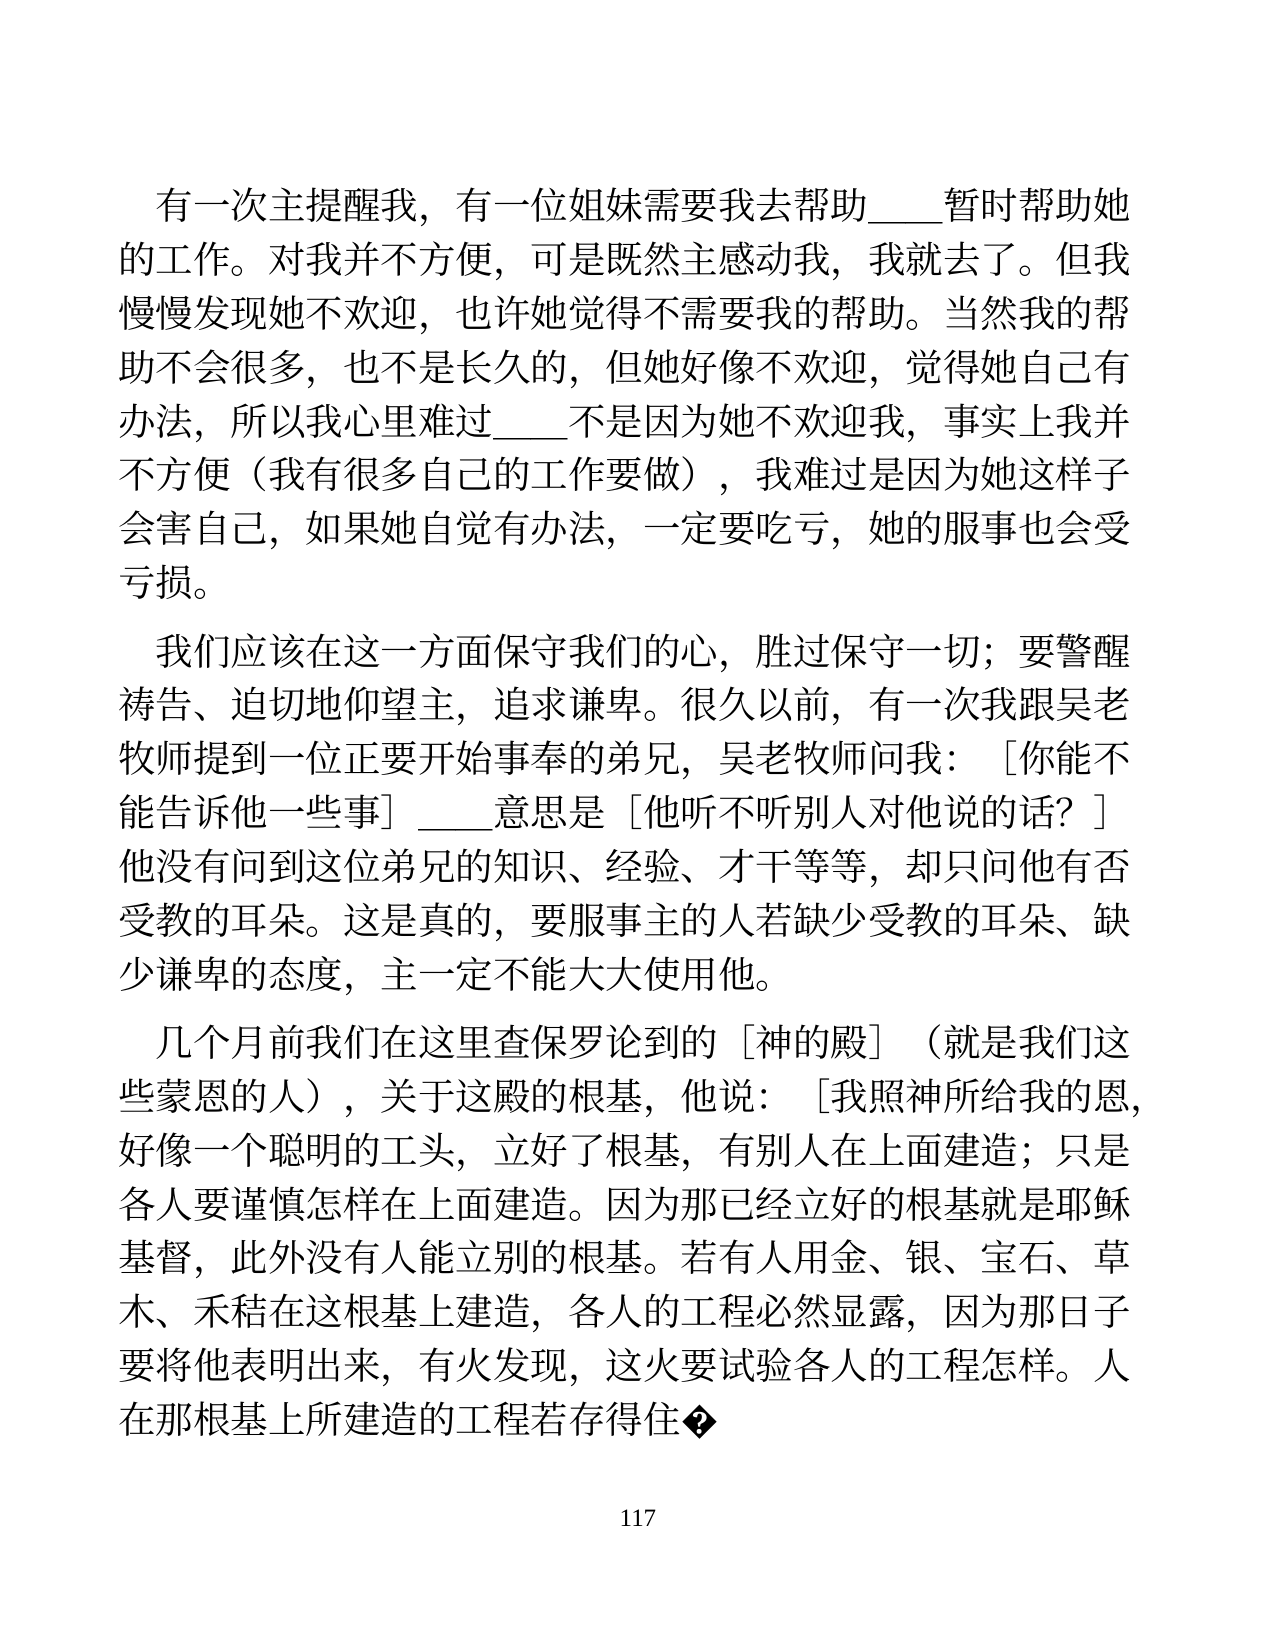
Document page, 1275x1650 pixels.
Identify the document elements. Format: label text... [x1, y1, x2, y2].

text 几个月前我们在这里查保罗论到的［神的殿］（就是我们这些蒙恩的人），关于这殿的根基，他说：［我照神所给我的恩，好像一个聪明的工头，立好了根基，有别人在上面建造；只是各人要谨慎怎样在上面建造。因为那已经立好的根基就是耶稣基督，此外没有人能立别的根基。若有人用金、银、宝石、草木、禾秸在这根基上建造，各人的工程必然显露，因为那日子要将他表明出来，有火发现，这火要试验各人的工程怎样。人在那根基上所建造的工程若存得住� [118, 1013, 1157, 1444]
text 有一次主提醒我，有一位姐妹需要我去帮助＿＿暂时帮助她的工作。对我并不方便，可是既然主感动我，我就去了。但我慢慢发现她不欢迎，也许她觉得不需要我的帮助。当然我的帮助不会很多，也不是长久的，但她好像不欢迎，觉得她自己有办法，所以我心里难过＿＿不是因为她不欢迎我，事实上我并不方便（我有很多自己的工作要做），我难过是因为她这样子会害自己，如果她自觉有办法，一定要吃亏，她的服事也会受亏损。 [118, 176, 1157, 607]
text 我们应该在这一方面保守我们的心，胜过保守一切；要警醒祷告、迫切地仰望主，追求谦卑。很久以前，有一次我跟吴老牧师提到一位正要开始事奉的弟兄，吴老牧师问我：［你能不能告诉他一些事］＿＿意思是［他听不听别人对他说的话？］他没有问到这位弟兄的知识、经验、才干等等，却只问他有否受教的耳朵。这是真的，要服事主的人若缺少受教的耳朵、缺少谦卑的态度，主一定不能大大使用他。 [118, 622, 1157, 999]
